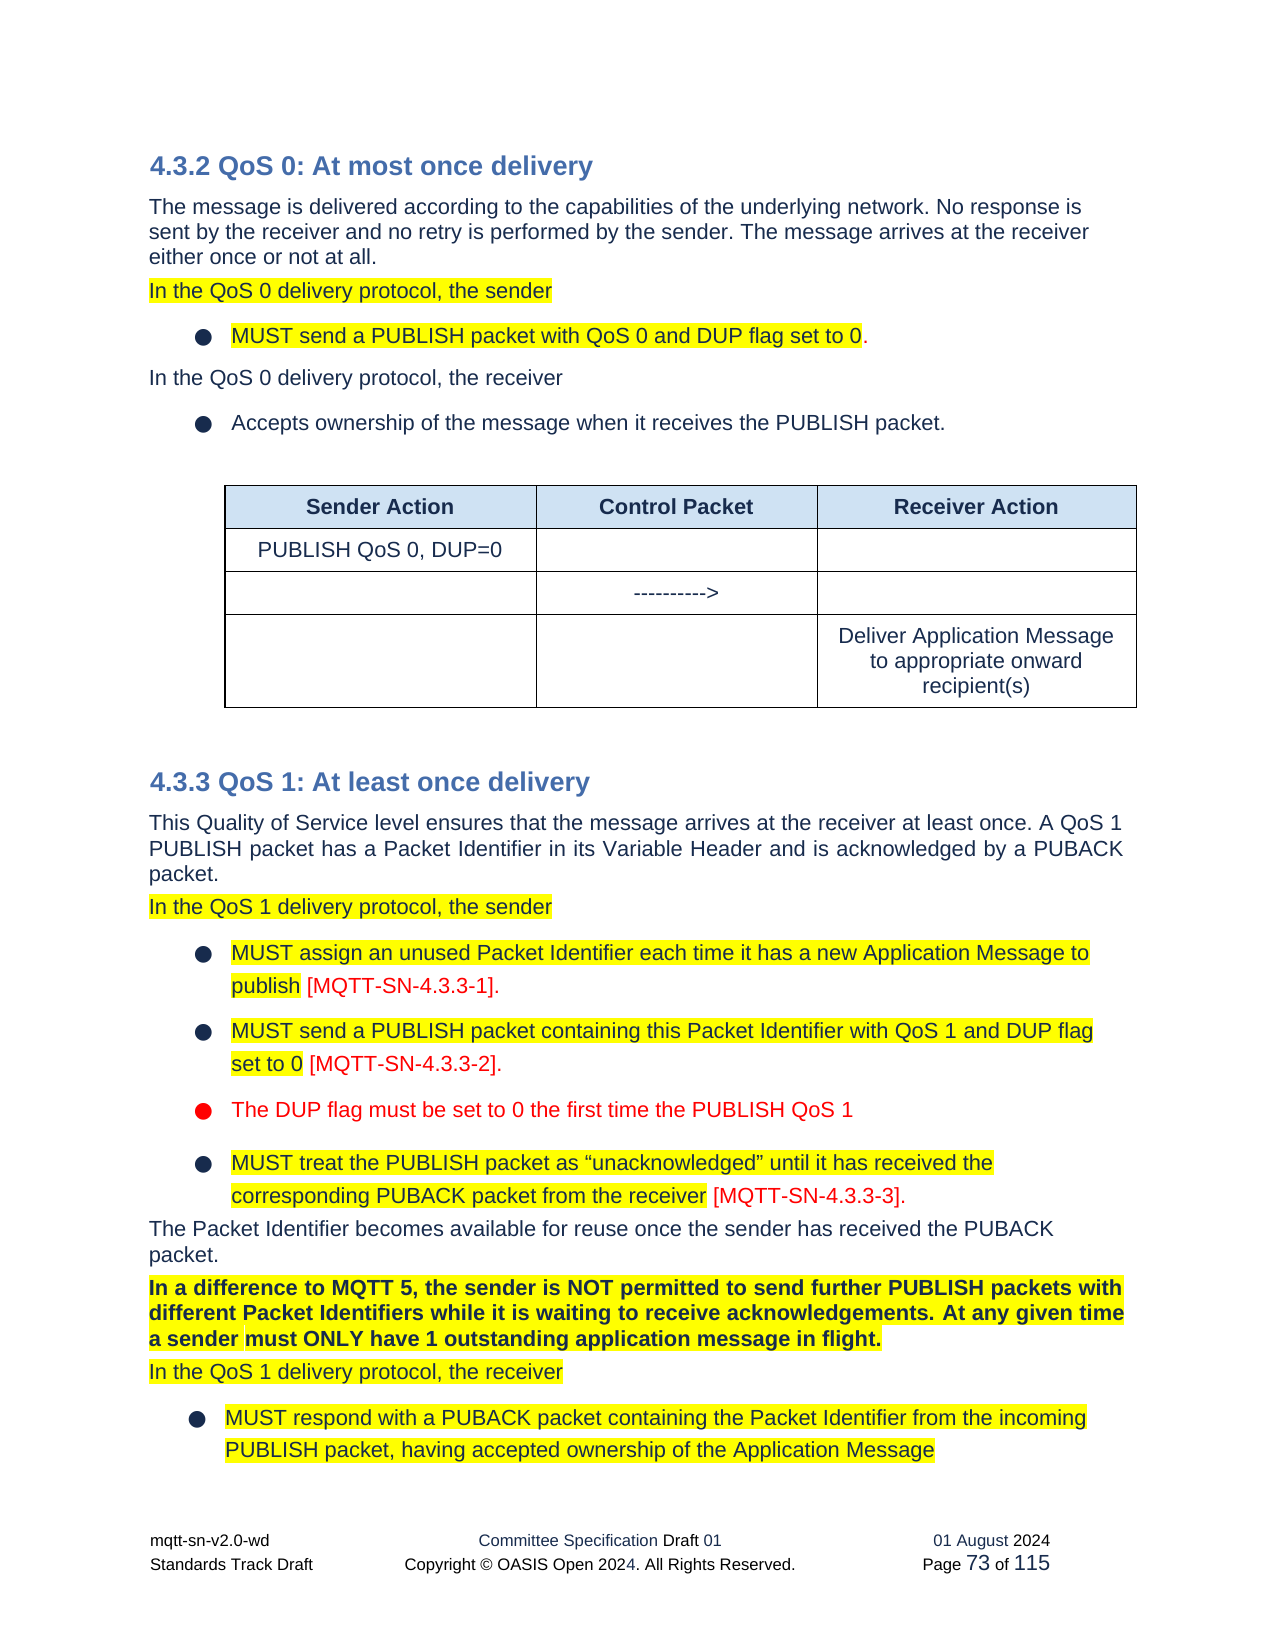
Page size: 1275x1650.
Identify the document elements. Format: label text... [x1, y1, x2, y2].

table_cell Deliver Application Message to appropriate onward recipient(s) [818, 615, 1136, 707]
list MUST send a PUBLISH packet with QoS 0 and DUP flag set to 0. [194, 311, 1124, 356]
table_header Sender Action [226, 486, 536, 528]
text In the QoS 1 delivery protocol, the sender [148, 894, 1124, 919]
text In the QoS 1 delivery protocol, the receiver [148, 1359, 1124, 1384]
subtitle 4.3.2 QoS 0: At most once delivery [150, 150, 1124, 181]
table_cell [226, 572, 536, 613]
list The DUP flag must be set to 0 the first time the PUBLISH QoS 1 [194, 1084, 1124, 1129]
table_cell PUBLISH QoS 0, DUP=0 [226, 529, 536, 571]
list MUST send a PUBLISH packet containing this Packet Identifier with QoS 1 and DUP flag set to 0 [MQTT-SN-4.3.3-2]. [194, 1006, 1124, 1076]
text This Quality of Service level ensures that the message arrives at the receiver at least once. A QoS 1 PUBLISH packet has a Packet Identifier in its Variable Header and is acknowledged by a PUBACK packet. [148, 810, 1124, 886]
subtitle 4.3.3 QoS 1: At least once delivery [150, 766, 1124, 798]
list MUST assign an unused Packet Identifier each time it has a new Application Message to publish [MQTT-SN-4.3.3-1]. [194, 928, 1124, 998]
table_cell ----------> [537, 572, 817, 613]
list MUST respond with a PUBACK packet containing the Packet Identifier from the incoming PUBLISH packet, having accepted ownership of the Application Message [187, 1392, 1124, 1463]
text In the QoS 0 delivery protocol, the sender [148, 278, 1124, 303]
text The message is delivered according to the capabilities of the underlying network. No response is sent by the receiver and no retry is performed by the sender. The message arrives at the receiver either once or not at all. [148, 194, 1124, 269]
list MUST treat the PUBLISH packet as “unacknowledged” until it has received the corresponding PUBACK packet from the receiver [MQTT-SN-4.3.3-3]. [194, 1138, 1124, 1208]
text In the QoS 0 delivery protocol, the receiver [148, 364, 1124, 390]
text The Packet Identifier becomes available for reuse once the sender has received the PUBACK packet. [148, 1216, 1124, 1267]
table_header Receiver Action [818, 486, 1136, 528]
table_cell [537, 615, 817, 707]
table_cell [537, 529, 817, 571]
table_header Control Packet [537, 486, 817, 528]
text In a difference to MQTT 5, the sender is NOT permitted to send further PUBLISH packets with different Packet Identifiers while it is waiting to receive acknowledgements. At any given time a sender must ONLY have 1 outstanding application message in flight. [148, 1275, 1124, 1351]
table_cell [226, 615, 536, 707]
table_cell [818, 529, 1136, 571]
table_cell [818, 572, 1136, 613]
list Accepts ownership of the message when it receives the PUBLISH packet. [194, 398, 1124, 443]
